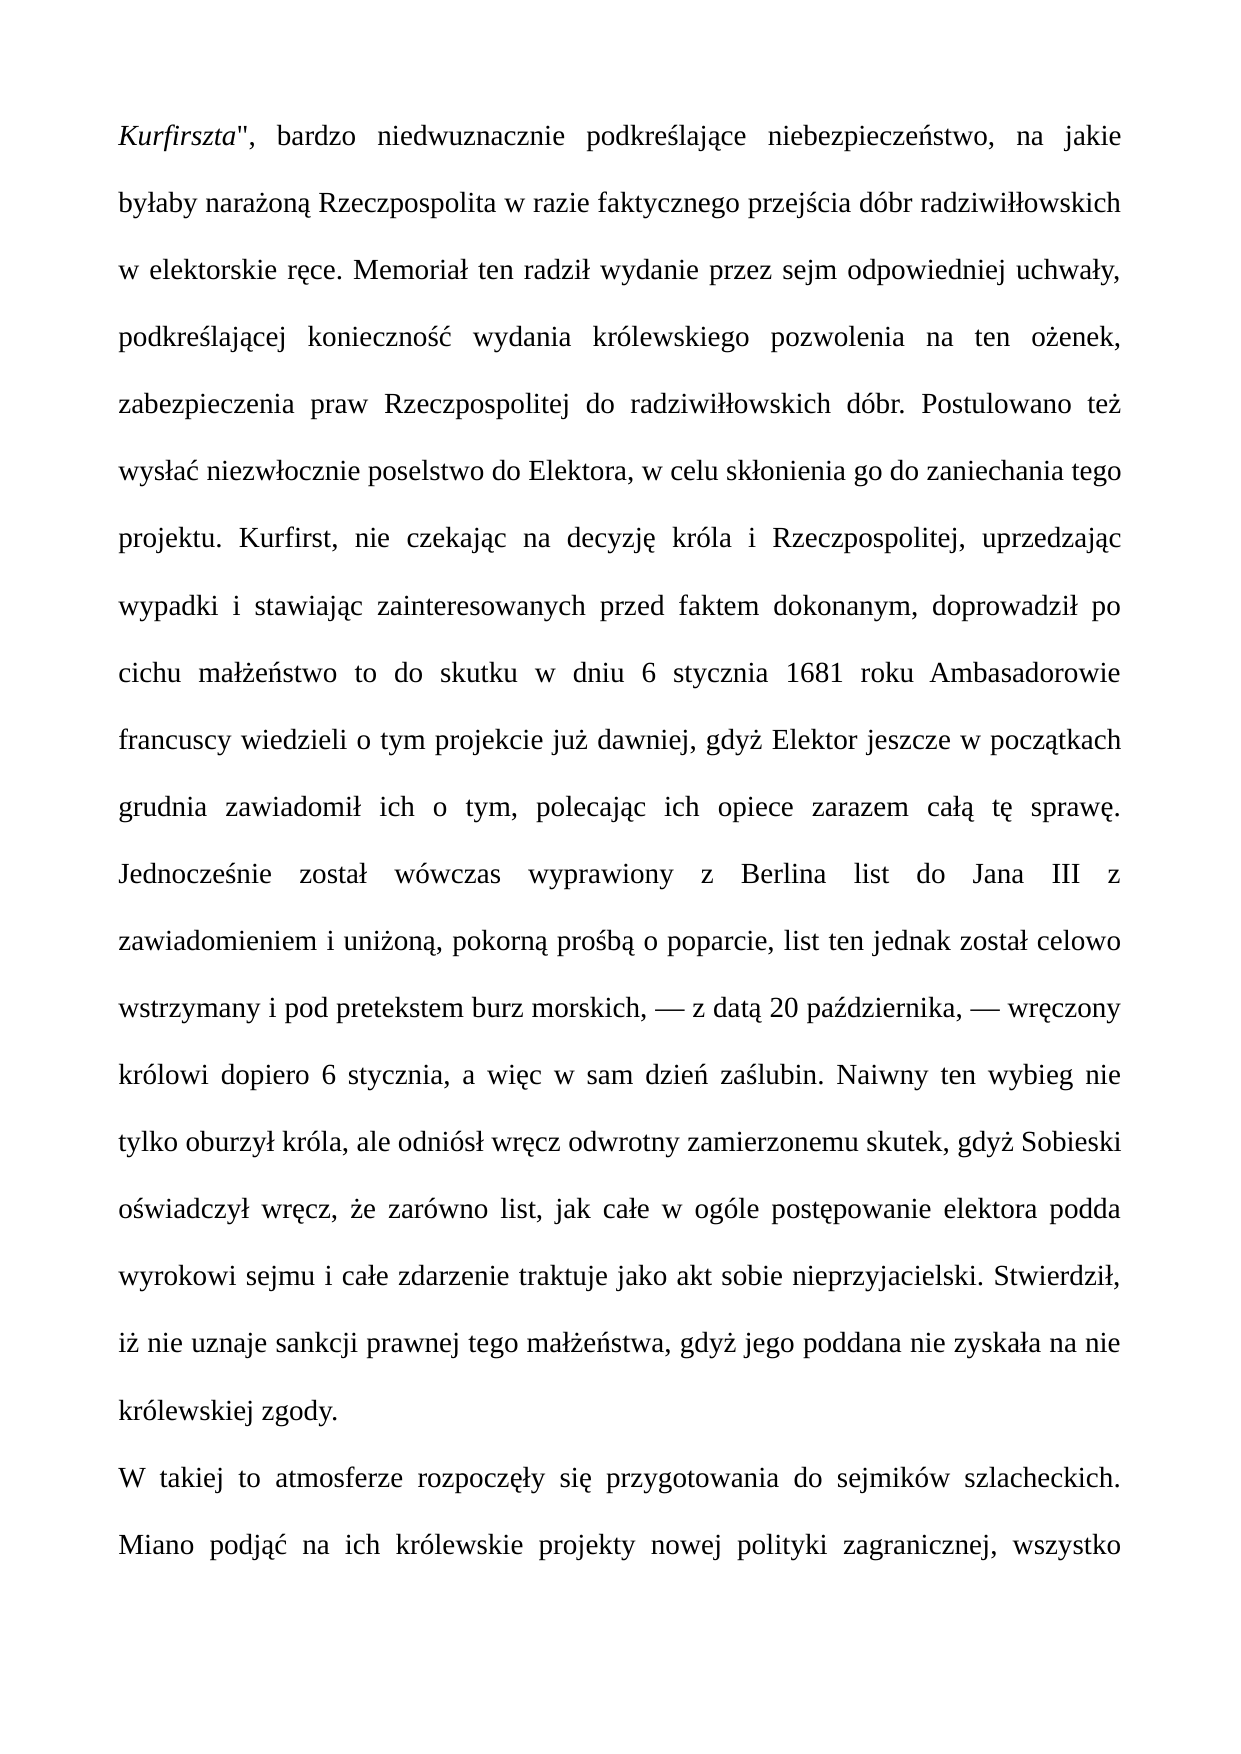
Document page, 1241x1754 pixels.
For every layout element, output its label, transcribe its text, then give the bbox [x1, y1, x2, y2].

text W takiej to atmosferze rozpoczęły się przygotowania do sejmików szlacheckich. Miano podjąć na ich królewskie projekty nowej polityki zagranicznej, wszystko [118, 1460, 1122, 1560]
text Kurfirszta", bardzo niedwuznacznie podkreślające niebezpieczeństwo, na jakie byłaby narażoną Rzeczpospolita w razie faktycznego przejścia dóbr radziwiłłowskich w elektorskie ręce. Memoriał ten radził wydanie przez sejm odpowiedniej uchwały, podkreślającej konieczność wydania królewskiego pozwolenia na ten ożenek, zabezpieczenia praw Rzeczpospolitej do radziwiłłowskich dóbr. Postulowano też wysłać niezwłocznie poselstwo do Elektora, w celu skłonienia go do zaniechania tego projektu. Kurfirst, nie czekając na decyzję króla i Rzeczpospolitej, uprzedzając wypadki i stawiając zainteresowanych przed faktem dokonanym, doprowadził po cichu małżeństwo to do skutku w dniu 6 stycznia 1681 roku Ambasadorowie francuscy wiedzieli o tym projekcie już dawniej, gdyż Elektor jeszcze w początkach grudnia zawiadomił ich o tym, polecając ich opiece zarazem całą tę sprawę. Jednocześnie został wówczas wyprawiony z Berlina list do Jana III z zawiadomieniem i uniżoną, pokorną prośbą o poparcie, list ten jednak został celowo wstrzymany i pod pretekstem burz morskich, — z datą 20 października, — wręczony królowi dopiero 6 stycznia, a więc w sam dzień zaślubin. Naiwny ten wybieg nie tylko oburzył króla, ale odniósł wręcz odwrotny zamierzonemu skutek, gdyż Sobieski oświadczył wręcz, że zarówno list, jak całe w ogóle postępowanie elektora podda wyrokowi sejmu i całe zdarzenie traktuje jako akt sobie nieprzyjacielski. Stwierdził, iż nie uznaje sankcji prawnej tego małżeństwa, gdyż jego poddana nie zyskała na nie królewskiej zgody. [118, 118, 1122, 1426]
